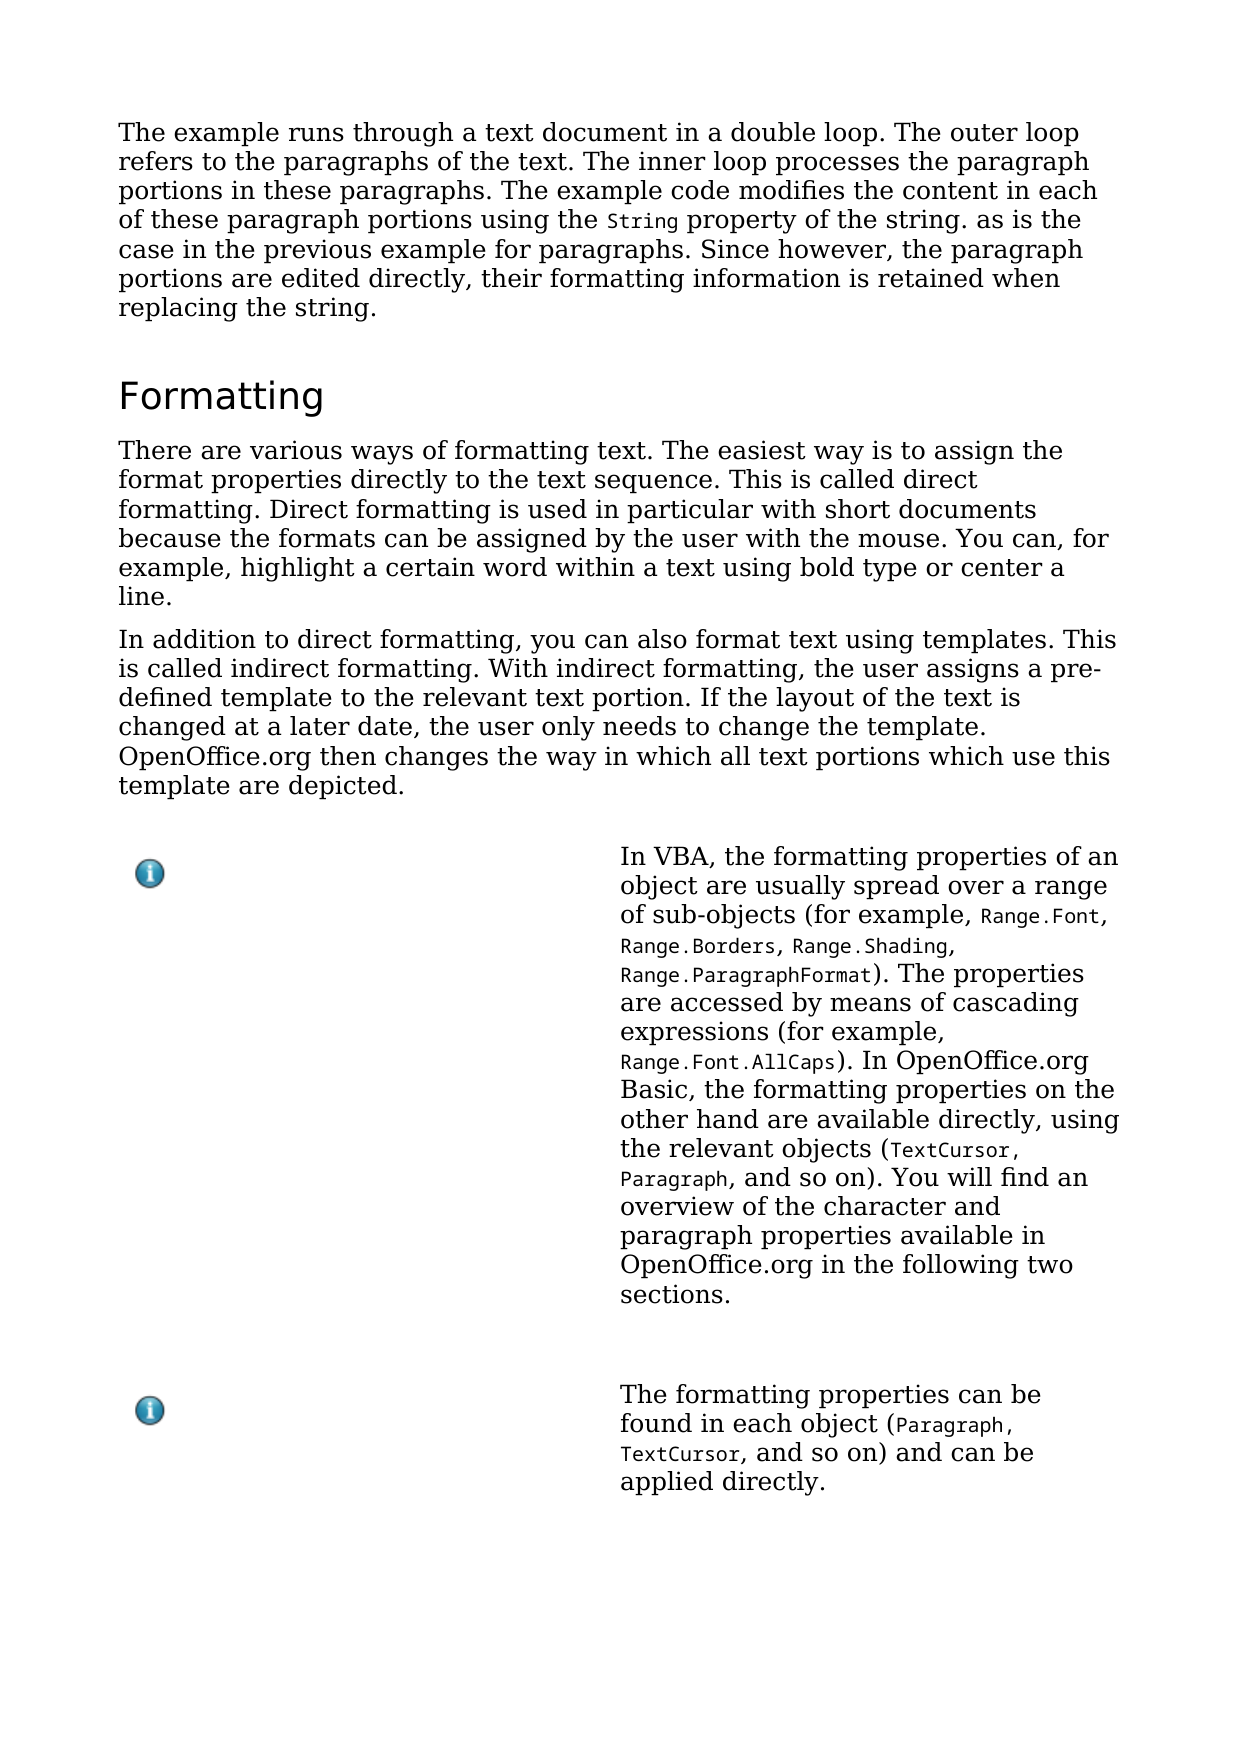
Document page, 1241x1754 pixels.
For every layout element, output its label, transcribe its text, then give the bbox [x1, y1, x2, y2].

text In addition to direct formatting, you can also format text using templates. This is called indirect formatting. With indirect formatting, the user assigns a pre-defined template to the relevant text portion. If the layout of the text is changed at a later date, the user only needs to change the template. OpenOffice.org then changes the way in which all text portions which use this template are depicted. [118, 625, 1122, 800]
table_header In VBA, the formatting properties of an object are usually spread over a range of sub-objects (for example, Range.Font, Range.Borders, Range.Shading, Range.ParagraphFormat). The properties are accessed by means of cascading expressions (for example, Range.Font.AllCaps). In OpenOffice.org Basic, the formatting properties on the other hand are available directly, using the relevant objects (TextCursor, Paragraph, and so on). You will find an overview of the character and paragraph properties available in OpenOffice.org in the following two sections. [620, 836, 1122, 1316]
table_header [118, 1374, 620, 1504]
picture [118, 842, 182, 906]
text The example runs through a text document in a double loop. The outer loop refers to the paragraphs of the text. The inner loop processes the paragraph portions in these paragraphs. The example code modifies the content in each of these paragraph portions using the String property of the string. as is the case in the previous example for paragraphs. Since however, the paragraph portions are edited directly, their formatting information is retained when replacing the string. [118, 118, 1122, 322]
table_header The formatting properties can be found in each object (Paragraph, TextCursor, and so on) and can be applied directly. [620, 1374, 1122, 1504]
picture [118, 1380, 182, 1443]
text There are various ways of formatting text. The easiest way is to assign the format properties directly to the text sequence. This is called direct formatting. Direct formatting is used in particular with short documents because the formats can be assigned by the user with the mouse. You can, for example, highlight a certain word within a text using bold type or center a line. [118, 436, 1122, 611]
table_header [118, 836, 620, 1316]
subtitle Formatting [118, 375, 1122, 418]
